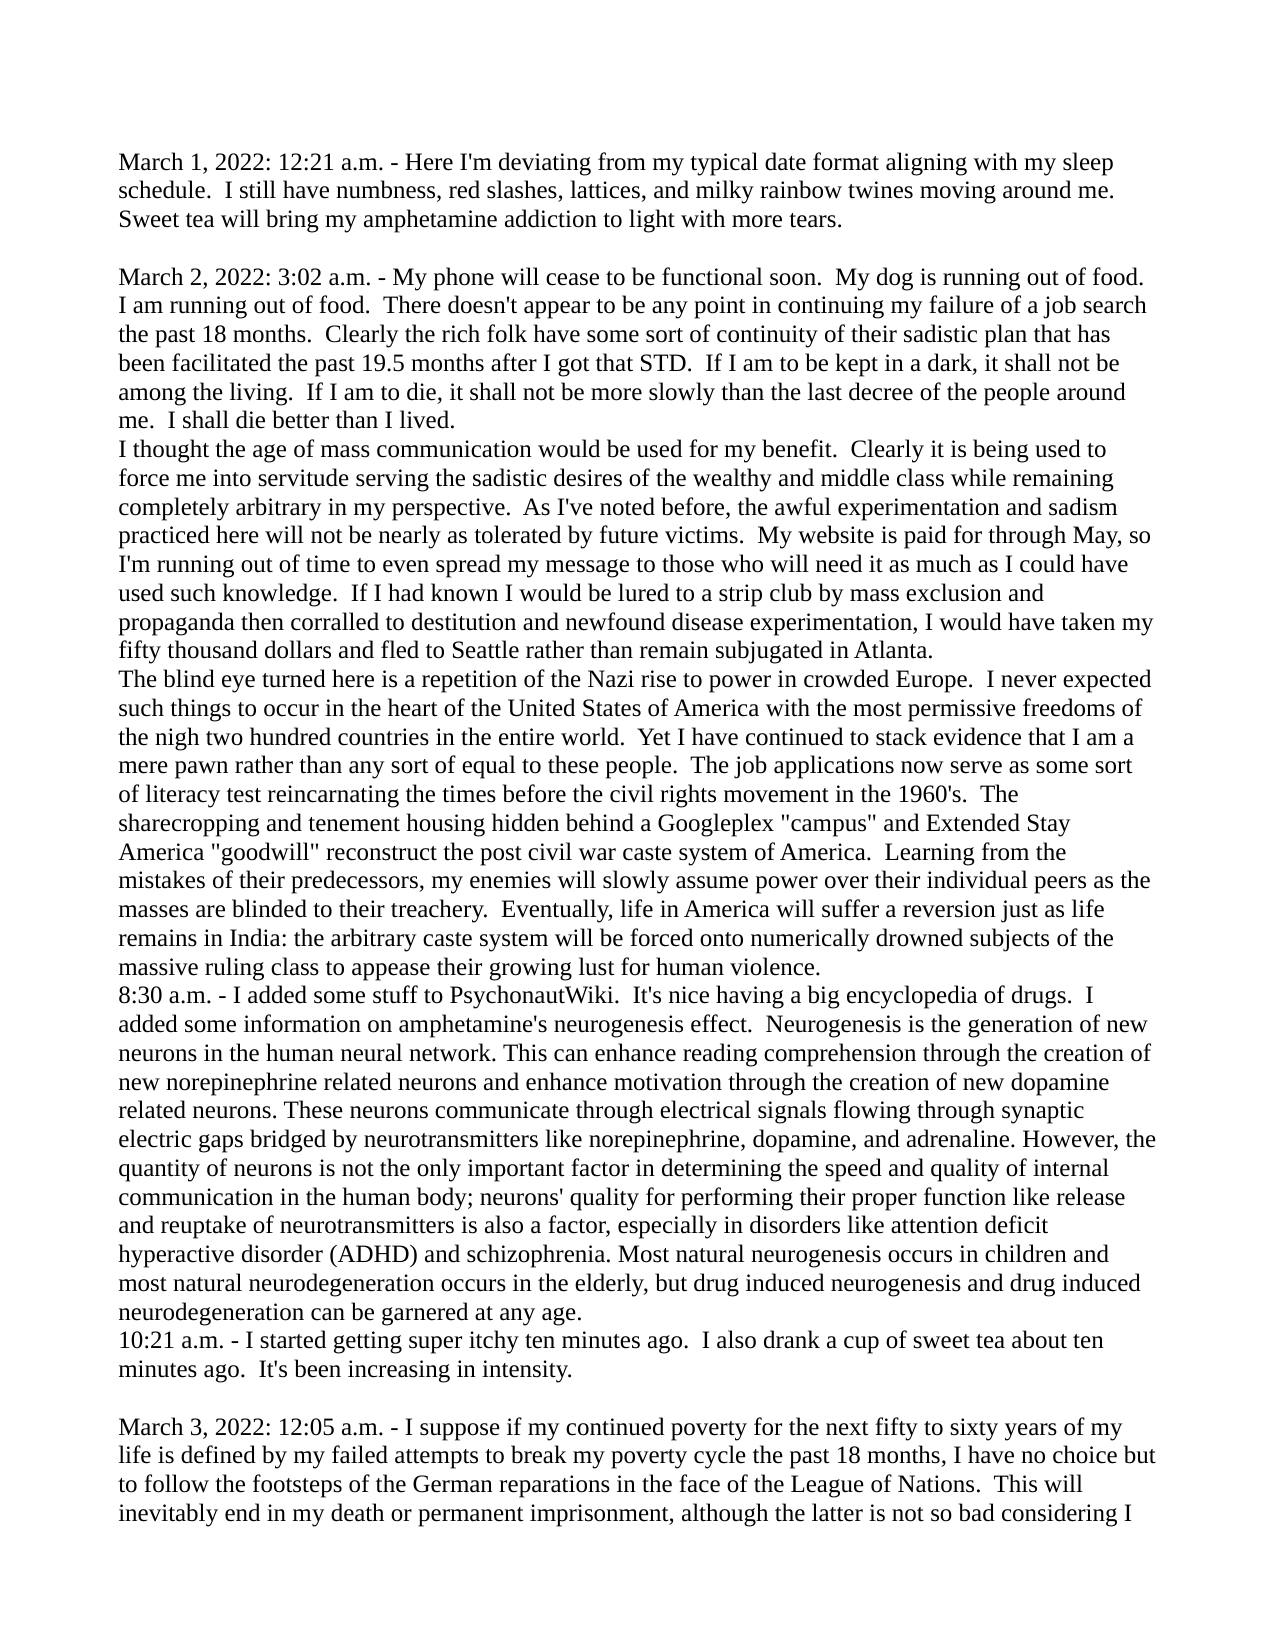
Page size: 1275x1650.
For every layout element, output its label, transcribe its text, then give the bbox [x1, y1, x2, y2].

text March 3, 2022: 12:05 a.m. - I suppose if my continued poverty for the next fifty to sixty years of my life is defined by my failed attempts to break my poverty cycle the past 18 months, I have no choice but to follow the footsteps of the German reparations in the face of the League of Nations. This will inevitably end in my death or permanent imprisonment, although the latter is not so bad considering I [118, 1412, 1157, 1527]
text I thought the age of mass communication would be used for my benefit. Clearly it is being used to force me into servitude serving the sadistic desires of the wealthy and middle class while remaining completely arbitrary in my perspective. As I've noted before, the awful experimentation and sadism practiced here will not be nearly as tolerated by future victims. My website is paid for through May, so I'm running out of time to even spread my message to those who will need it as much as I could have used such knowledge. If I had known I would be lured to a strip club by mass exclusion and propaganda then corralled to destitution and newfound disease experimentation, I would have taken my fifty thousand dollars and fled to Seattle rather than remain subjugated in Atlanta. [118, 434, 1157, 664]
text The blind eye turned here is a repetition of the Nazi rise to power in crowded Europe. I never expected such things to occur in the heart of the United States of America with the most permissive freedoms of the nigh two hundred countries in the entire world. Yet I have continued to stack evidence that I am a mere pawn rather than any sort of equal to these people. The job applications now serve as some sort of literacy test reincarnating the times before the civil rights movement in the 1960's. The sharecropping and tenement housing hidden behind a Googleplex "campus" and Extended Stay America "goodwill" reconstruct the post civil war caste system of America. Learning from the mistakes of their predecessors, my enemies will slowly assume power over their individual peers as the masses are blinded to their treachery. Eventually, life in America will suffer a reversion just as life remains in India: the arbitrary caste system will be forced onto numerically drowned subjects of the massive ruling class to appease their growing lust for human violence. [118, 664, 1157, 981]
text March 2, 2022: 3:02 a.m. - My phone will cease to be functional soon. My dog is running out of food. I am running out of food. There doesn't appear to be any point in continuing my failure of a job search the past 18 months. Clearly the rich folk have some sort of continuity of their sadistic plan that has been facilitated the past 19.5 months after I got that STD. If I am to be kept in a dark, it shall not be among the living. If I am to die, it shall not be more slowly than the last decree of the people around me. I shall die better than I lived. [118, 262, 1157, 434]
text 10:21 a.m. - I started getting super itchy ten minutes ago. I also drank a cup of sweet tea about ten minutes ago. It's been increasing in intensity. [118, 1326, 1157, 1383]
text 8:30 a.m. - I added some stuff to PsychonautWiki. It's nice having a big encyclopedia of drugs. I added some information on amphetamine's neurogenesis effect. Neurogenesis is the generation of new neurons in the human neural network. This can enhance reading comprehension through the creation of new norepinephrine related neurons and enhance motivation through the creation of new dopamine related neurons. These neurons communicate through electrical signals flowing through synaptic electric gaps bridged by neurotransmitters like norepinephrine, dopamine, and adrenaline. However, the quantity of neurons is not the only important factor in determining the speed and quality of internal communication in the human body; neurons' quality for performing their proper function like release and reuptake of neurotransmitters is also a factor, especially in disorders like attention deficit hyperactive disorder (ADHD) and schizophrenia. Most natural neurogenesis occurs in children and most natural neurodegeneration occurs in the elderly, but drug induced neurogenesis and drug induced neurodegeneration can be garnered at any age. [118, 981, 1157, 1326]
text March 1, 2022: 12:21 a.m. - Here I'm deviating from my typical date format aligning with my sleep schedule. I still have numbness, red slashes, lattices, and milky rainbow twines moving around me. Sweet tea will bring my amphetamine addiction to light with more tears. [118, 147, 1157, 233]
